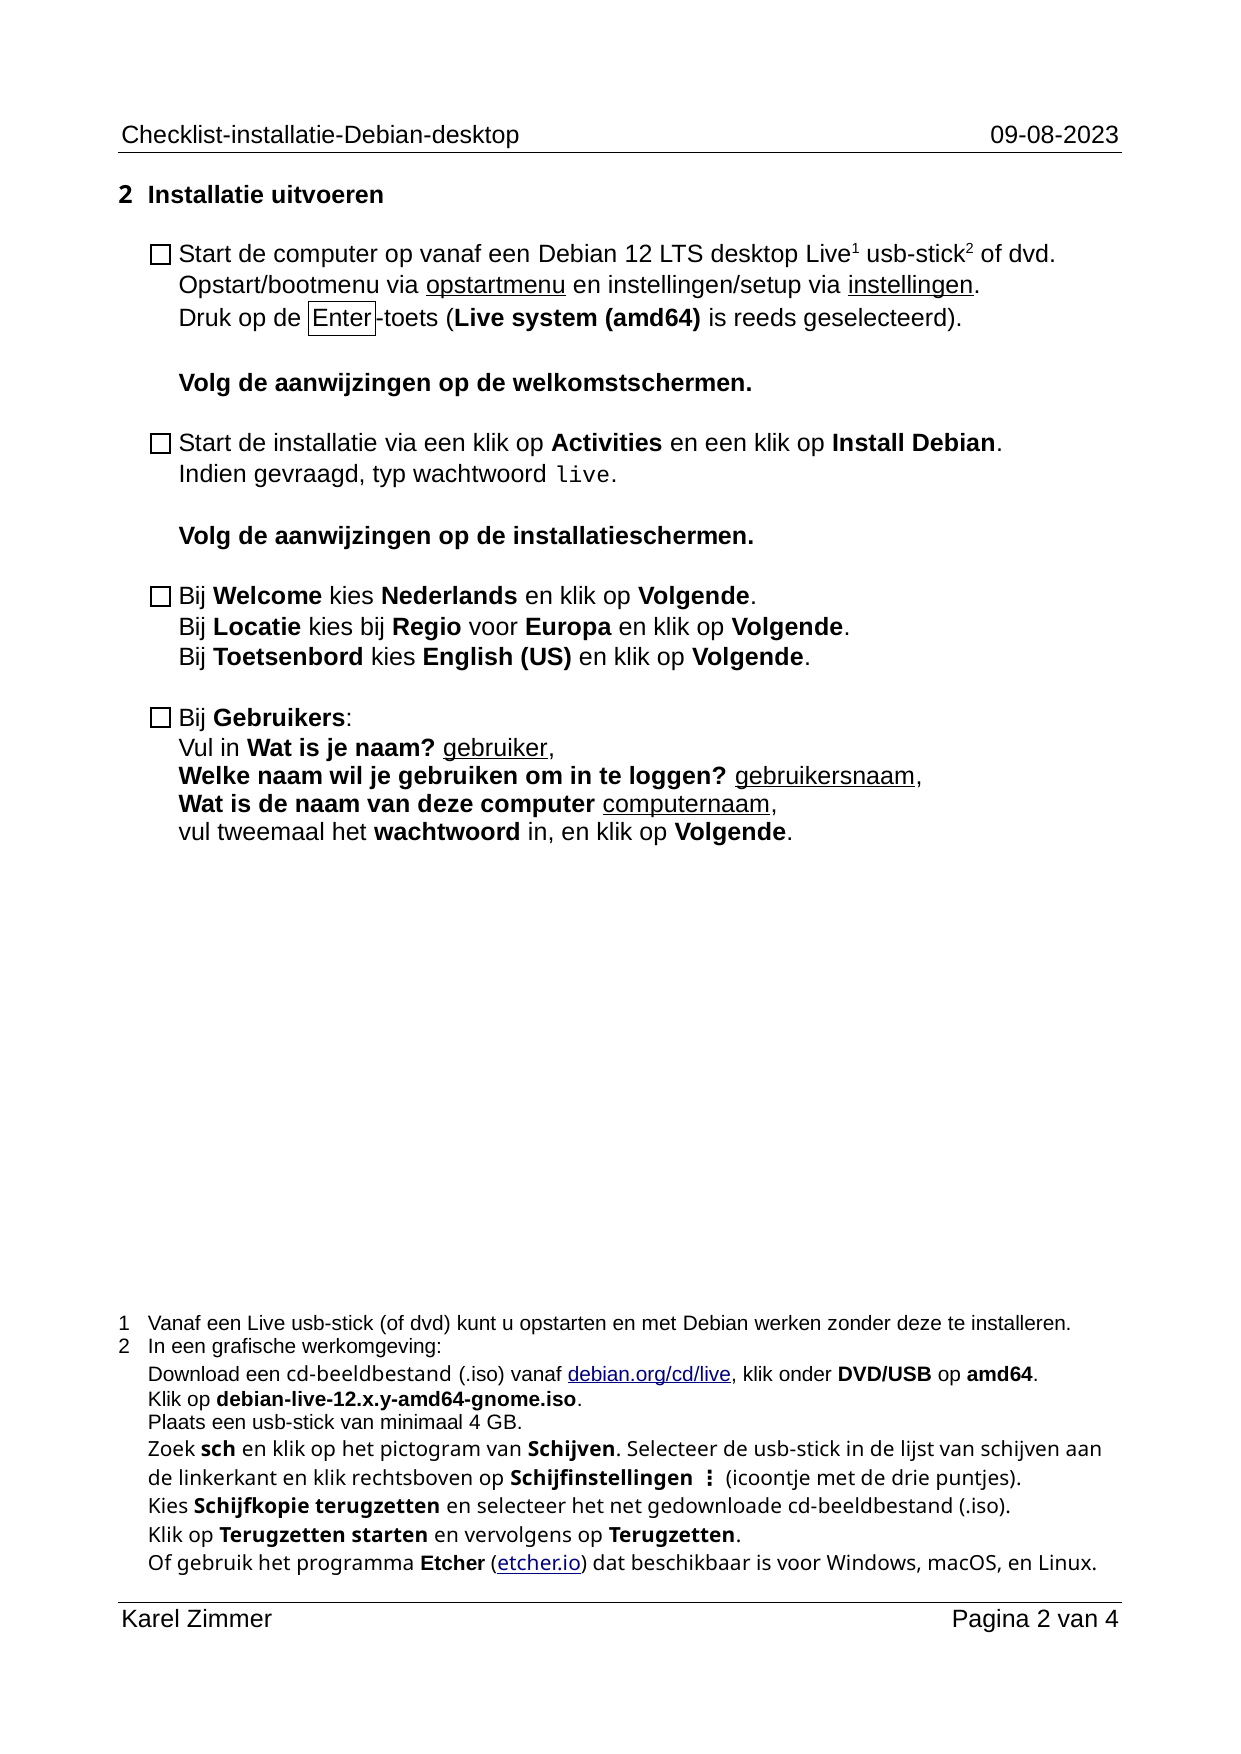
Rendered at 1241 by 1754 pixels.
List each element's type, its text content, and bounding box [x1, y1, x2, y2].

table_cell [118, 490, 142, 521]
table_cell [118, 611, 142, 642]
table_cell [142, 521, 177, 551]
table_cell [177, 490, 1122, 521]
table_cell [142, 733, 177, 847]
table_cell [177, 551, 1122, 581]
table_cell [142, 551, 177, 581]
table_cell Bij Toetsenbord kies English (US) en klik op Volgende. [177, 642, 1122, 672]
table_cell [142, 458, 177, 490]
table_header [142, 239, 177, 269]
table_cell [118, 337, 142, 367]
table_cell [118, 672, 142, 702]
table_cell [142, 368, 177, 398]
table_cell [118, 703, 142, 733]
table_cell [177, 398, 1122, 428]
table_cell [118, 521, 142, 551]
table_cell Bij Welcome kies Nederlands en klik op Volgende. [177, 581, 1122, 611]
table_cell [118, 551, 142, 581]
table_cell [142, 337, 177, 367]
table_cell [118, 428, 142, 458]
table_cell [142, 300, 177, 337]
table_cell [118, 581, 142, 611]
table_cell [118, 368, 142, 398]
table_cell Bij Locatie kies bij Regio voor Europa en klik op Volgende. [177, 611, 1122, 642]
table_cell Start de installatie via een klik op Activities en een klik op Install Debian. [177, 428, 1122, 458]
table_cell [118, 300, 142, 337]
table_cell [142, 611, 177, 642]
table_cell Volg de aanwijzingen op de installatieschermen. [177, 521, 1122, 551]
table_cell [118, 398, 142, 428]
table_cell Volg de aanwijzingen op de welkomstschermen. [177, 368, 1122, 398]
table_cell [142, 672, 177, 702]
table_cell Vul in Wat is je naam? gebruiker, Welke naam wil je gebruiken om in te loggen? gebruikersnaam, Wat is de naam van deze computer computernaam, vul tweemaal het wachtwoord in, en klik op Volgende. [177, 733, 1122, 847]
table_cell [177, 672, 1122, 702]
table_cell [142, 581, 177, 611]
table_cell [118, 269, 142, 300]
table_cell [142, 642, 177, 672]
table_header [118, 239, 142, 269]
table_header Start de computer op vanaf een Debian 12 LTS desktop Live usb-stick of dvd. [177, 239, 1122, 269]
table_cell [142, 398, 177, 428]
table_cell [177, 337, 1122, 367]
table_cell [142, 703, 177, 733]
table_cell [118, 458, 142, 490]
table_cell Opstart/bootmenu via opstartmenu en instellingen/setup via instellingen. [177, 269, 1122, 300]
table_cell [118, 642, 142, 672]
table_cell [118, 733, 142, 847]
table_cell Druk op de Enter-toets (Live system (amd64) is reeds geselecteerd). [177, 300, 1122, 337]
table_cell Bij Gebruikers: [177, 703, 1122, 733]
table_cell [142, 269, 177, 300]
list Installatie uitvoeren [118, 177, 1122, 211]
table_cell [142, 428, 177, 458]
table_cell [142, 490, 177, 521]
table_cell Indien gevraagd, typ wachtwoord live. [177, 458, 1122, 490]
